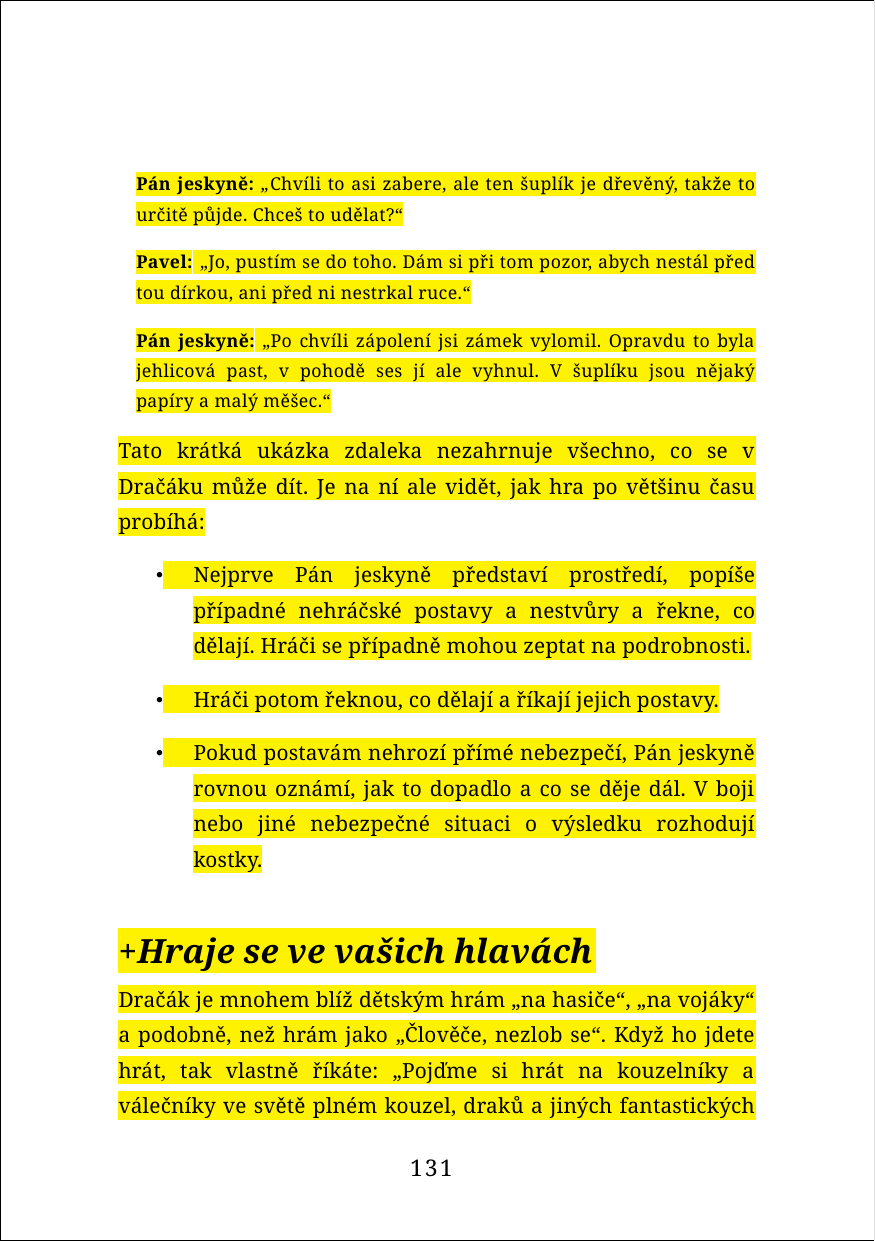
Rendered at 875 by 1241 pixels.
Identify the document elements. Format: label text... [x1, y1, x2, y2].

text Pán jeskyně: „Chvíli to asi zabere, ale ten šuplík je dřevěný, takže to určitě půjde. Chceš to udělat?“ [136, 172, 756, 226]
text Pavel: „Jo, pustím se do toho. Dám si při tom pozor, abych nestál před tou dírkou, ani před ni nestrkal ruce.“ [136, 250, 756, 304]
list Pokud postavám nehrozí přímé nebezpečí, Pán jeskyně rovnou oznámí, jak to dopadlo a co se děje dál. V boji nebo jiné nebezpečné situaci o výsledku rozhodují kostky. [156, 738, 756, 873]
subtitle +Hraje se ve vašich hlavách [118, 927, 756, 973]
text Dračák je mnohem blíž dětským hrám „na hasiče“, „na vojáky“ a podobně, než hrám jako „Člověče, nezlob se“. Když ho jdete hrát, tak vlastně říkáte: „Pojďme si hrát na kouzelníky a válečníky ve světě plném kouzel, draků a jiných fantastických [118, 985, 756, 1120]
list Nejprve Pán jeskyně představí prostředí, popíše případné nehráčské postavy a nestvůry a řekne, co dělají. Hráči se případně mohou zeptat na podrobnosti. [156, 561, 756, 660]
list Hráči potom řeknou, co dělají a říkají jejich postavy. [156, 685, 756, 713]
text Tato krátká ukázka zdaleka nezahrnuje všechno, co se v Dračáku může dít. Je na ní ale vidět, jak hra po většinu času probíhá: [118, 436, 756, 536]
text Pán jeskyně: „Po chvíli zápolení jsi zámek vylomil. Opravdu to byla jehlicová past, v pohodě ses jí ale vyhnul. V šuplíku jsou nějaký papíry a malý měšec.“ [136, 328, 756, 413]
